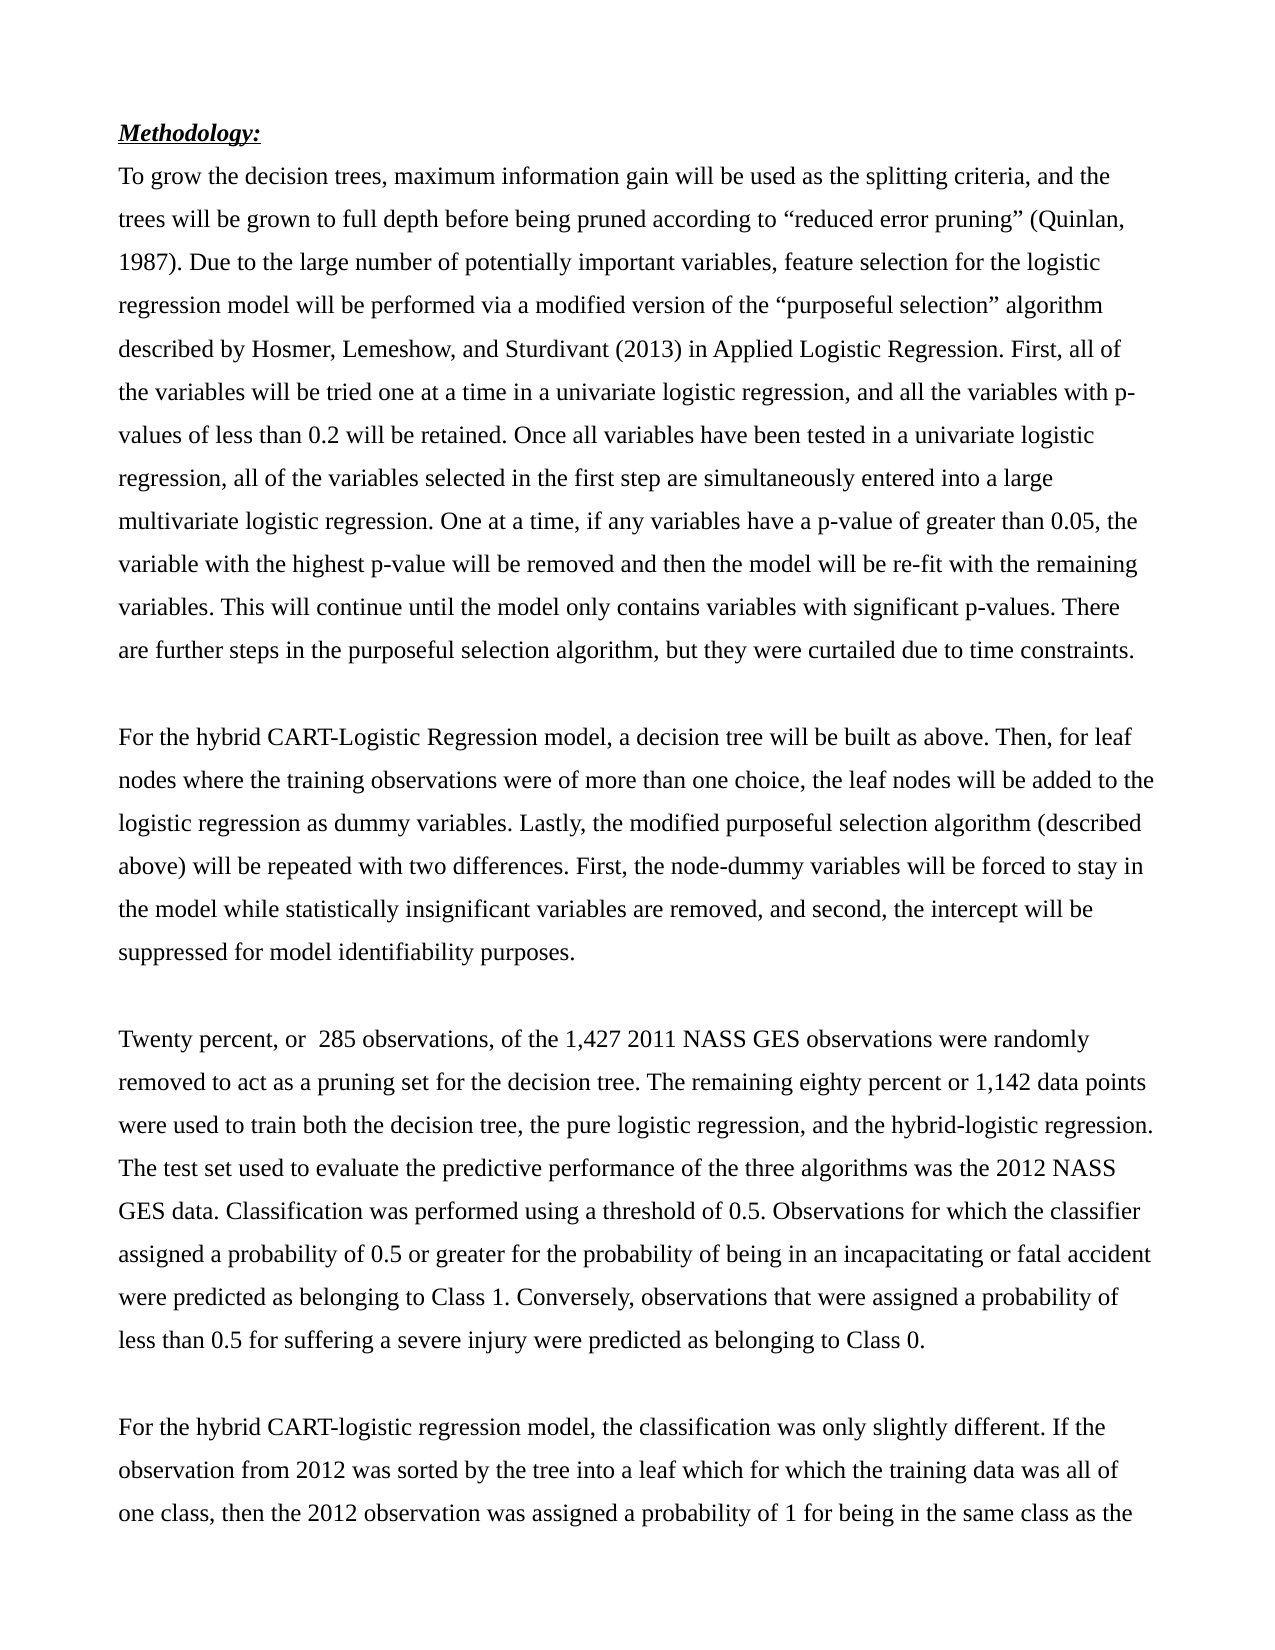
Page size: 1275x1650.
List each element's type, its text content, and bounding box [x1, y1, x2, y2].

text To grow the decision trees, maximum information gain will be used as the splitting criteria, and the trees will be grown to full depth before being pruned according to “reduced error pruning” (Quinlan, 1987). Due to the large number of potentially important variables, feature selection for the logistic regression model will be performed via a modified version of the “purposeful selection” algorithm described by Hosmer, Lemeshow, and Sturdivant (2013) in Applied Logistic Regression. First, all of the variables will be tried one at a time in a univariate logistic regression, and all the variables with p-values of less than 0.2 will be retained. Once all variables have been tested in a univariate logistic regression, all of the variables selected in the first step are simultaneously entered into a large multivariate logistic regression. One at a time, if any variables have a p-value of greater than 0.05, the variable with the highest p-value will be removed and then the model will be re-fit with the remaining variables. This will continue until the model only contains variables with significant p-values. There are further steps in the purposeful selection algorithm, but they were curtailed due to time constraints. [118, 161, 1157, 664]
text Methodology: [118, 118, 1157, 147]
text For the hybrid CART-logistic regression model, the classification was only slightly different. If the observation from 2012 was sorted by the tree into a leaf which for which the training data was all of one class, then the 2012 observation was assigned a probability of 1 for being in the same class as the [118, 1412, 1157, 1527]
text Twenty percent, or 285 observations, of the 1,427 2011 NASS GES observations were randomly removed to act as a pruning set for the decision tree. The remaining eighty percent or 1,142 data points were used to train both the decision tree, the pure logistic regression, and the hybrid-logistic regression. The test set used to evaluate the predictive performance of the three algorithms was the 2012 NASS GES data. Classification was performed using a threshold of 0.5. Observations for which the classifier assigned a probability of 0.5 or greater for the probability of being in an incapacitating or fatal accident were predicted as belonging to Class 1. Conversely, observations that were assigned a probability of less than 0.5 for suffering a severe injury were predicted as belonging to Class 0. [118, 1024, 1157, 1354]
text For the hybrid CART-Logistic Regression model, a decision tree will be built as above. Then, for leaf nodes where the training observations were of more than one choice, the leaf nodes will be added to the logistic regression as dummy variables. Lastly, the modified purposeful selection algorithm (described above) will be repeated with two differences. First, the node-dummy variables will be forced to stay in the model while statistically insignificant variables are removed, and second, the intercept will be suppressed for model identifiability purposes. [118, 722, 1157, 966]
